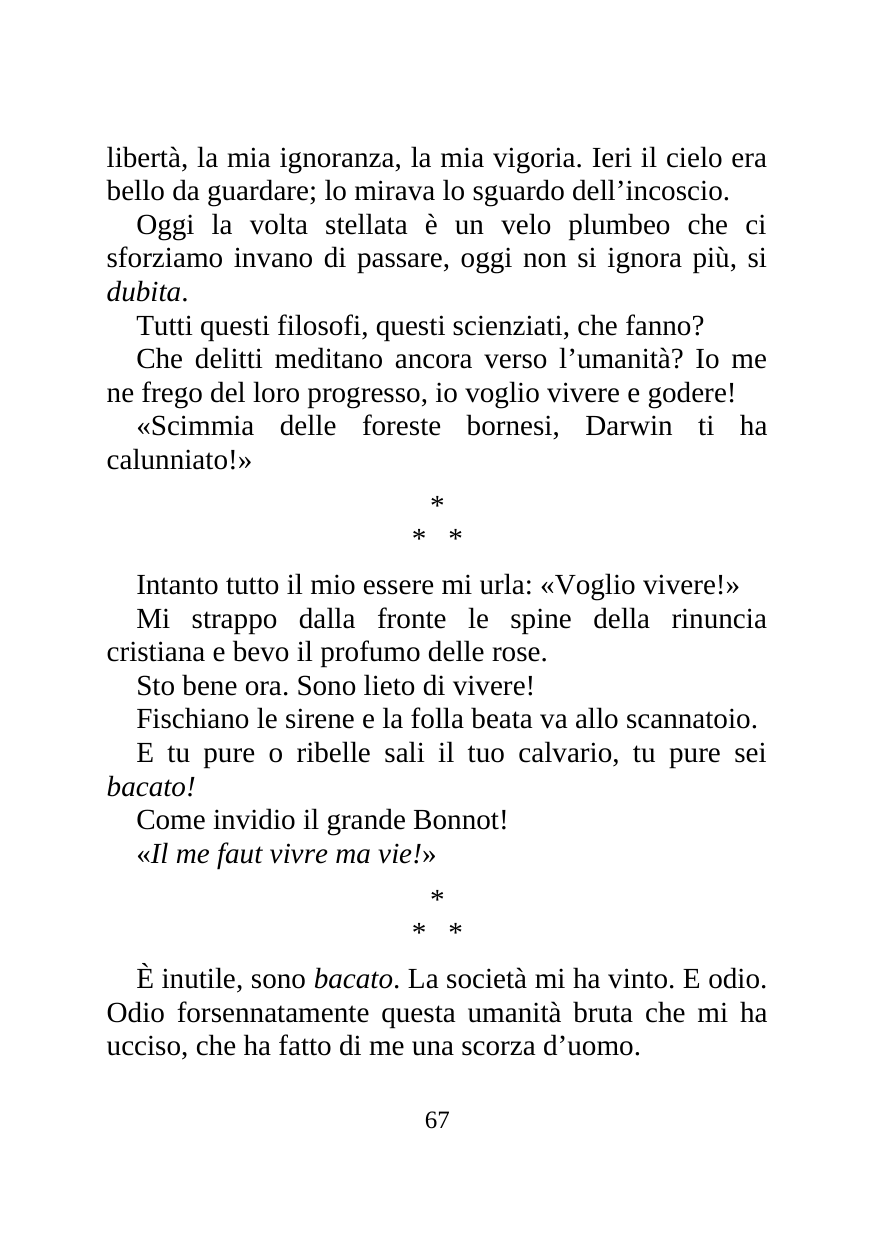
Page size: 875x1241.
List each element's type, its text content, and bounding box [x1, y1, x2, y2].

text «Il me faut vivre ma vie!» [106, 836, 768, 869]
text «Scimmia delle foreste bornesi, Darwin ti ha calunniato!» [106, 408, 768, 475]
text Mi strappo dalla fronte le spine della rinuncia cristiana e bevo il profumo delle rose. [106, 601, 768, 668]
text libertà, la mia ignoranza, la mia vigoria. Ieri il cielo era bello da guardare; lo mirava lo sguardo dell’incoscio. [106, 140, 768, 207]
text E tu pure o ribelle sali il tuo calvario, tu pure sei bacato! [106, 735, 768, 802]
text Sto bene ora. Sono lieto di vivere! [106, 668, 768, 702]
text Intanto tutto il mio essere mi urla: «Voglio vivere!» [106, 567, 768, 601]
text Fischiano le sirene e la folla beata va allo scannatoio. [106, 702, 768, 735]
text Che delitti meditano ancora verso l’umanità? Io me ne frego del loro progresso, io voglio vivere e godere! [106, 341, 768, 408]
text È inutile, sono bacato. La società mi ha vinto. E odio. Odio forsennatamente questa umanità bruta che mi ha ucciso, che ha fatto di me una scorza d’uomo. [106, 961, 768, 1062]
text * * * [106, 882, 768, 949]
text Tutti questi filosofi, questi scienziati, che fanno? [106, 308, 768, 341]
text Oggi la volta stellata è un velo plumbeo che ci sforziamo invano di passare, oggi non si ignora più, si dubita. [106, 207, 768, 308]
text * * * [106, 488, 768, 555]
text Come invidio il grande Bonnot! [106, 802, 768, 836]
